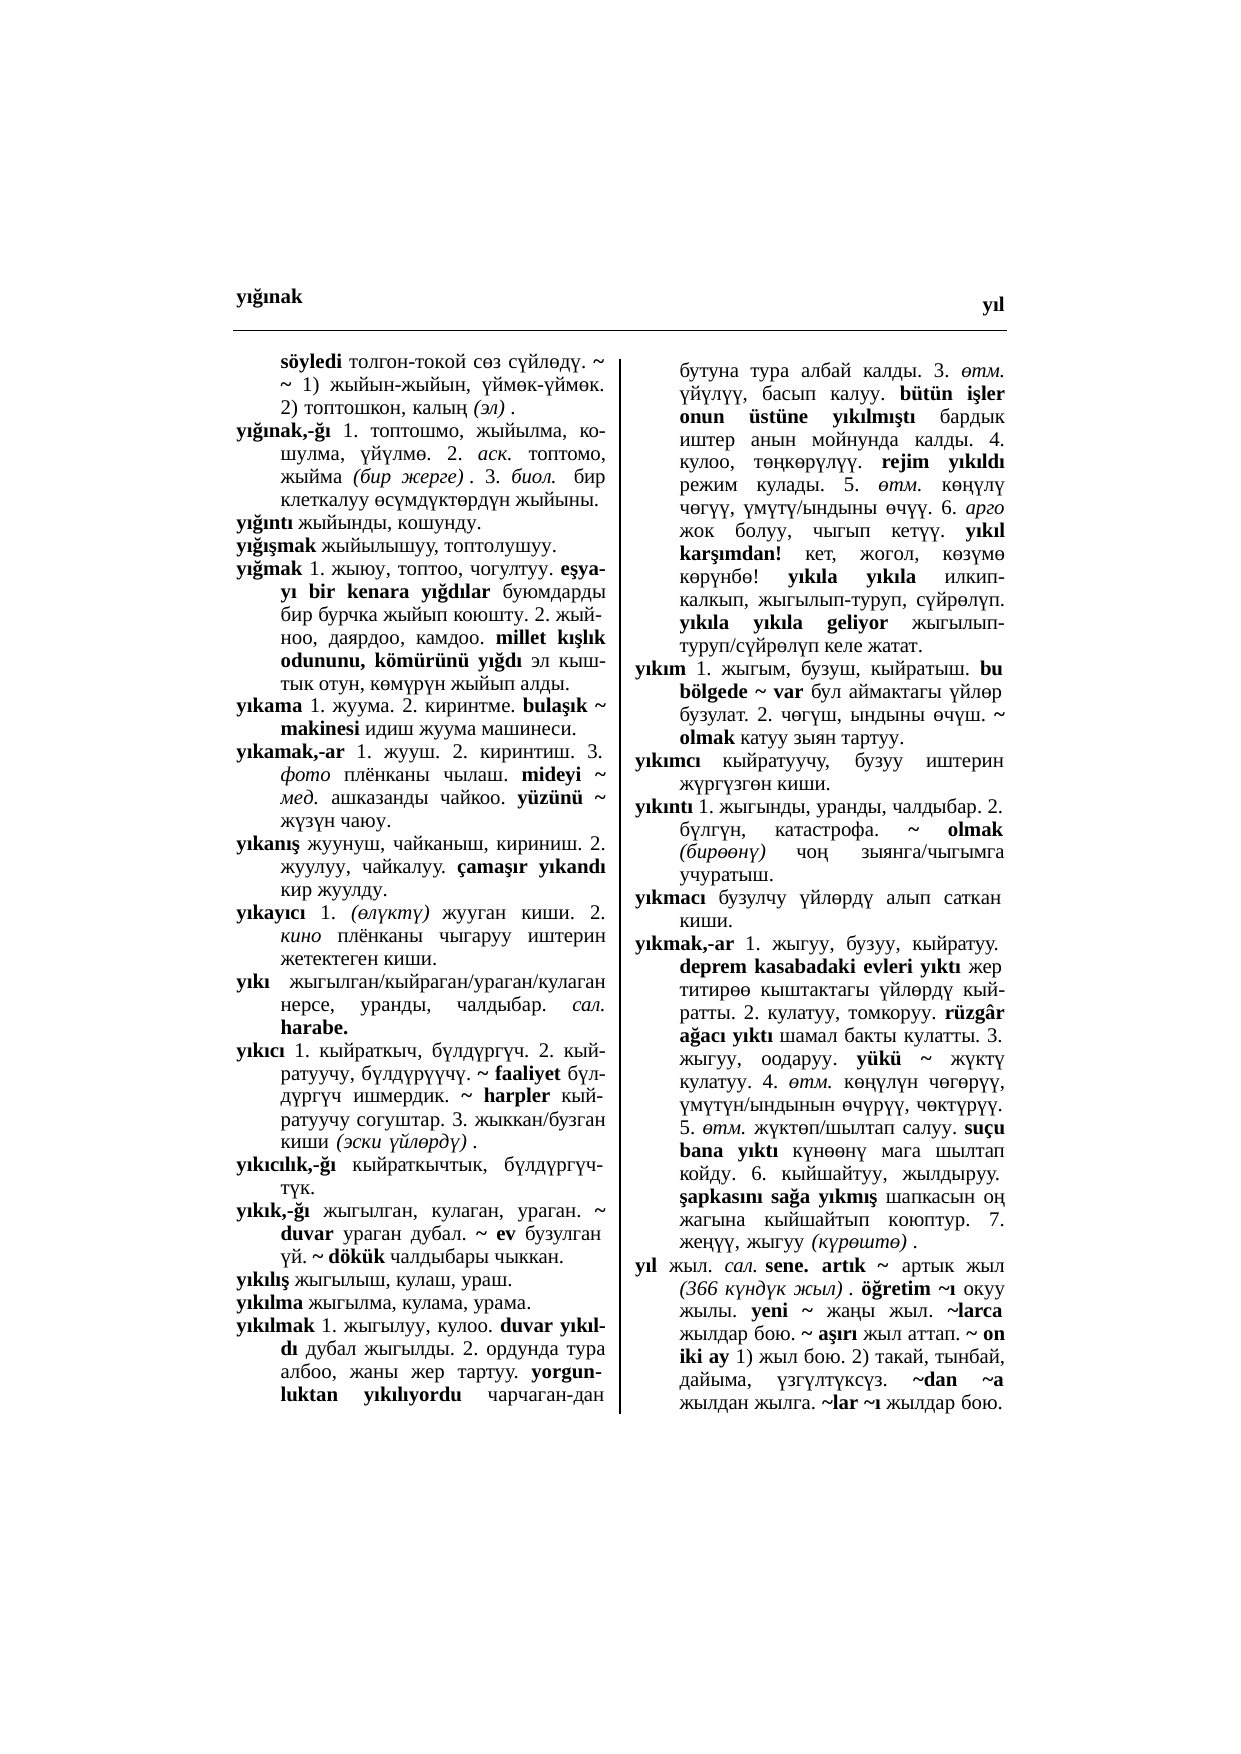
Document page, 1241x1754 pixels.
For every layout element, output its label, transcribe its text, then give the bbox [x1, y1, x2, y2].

text şapkasını sağa yıkmış шапкасын оң жагына кыйшайтып коюптур. 7. жеңүү, жыгуу (күрөштө) . [679, 1185, 1005, 1253]
text yıkayıcı 1. (өлүктү) жууган киши. 2. кино плёнканы чыгаруу иштерин жетектеген киши. [236, 901, 606, 970]
text yıkmak,-ar 1. жыгуу, бузуу, кыйратуу. [635, 932, 1065, 955]
text ратуучу согуштар. 3. жыккан/бузган киши (эски үйлөрдү) . [280, 1108, 605, 1153]
text söyledi толгон-токой сөз сүйлөдү. ~ [280, 349, 606, 373]
text yıkık,-ğı жыгылган, кулаган, ураган. ~ duvar ураган дубал. ~ ev бузулган [236, 1199, 606, 1245]
text yığınak [236, 284, 303, 308]
text жүргүзгөн киши. [679, 772, 831, 795]
text үй. ~ dökük чалдыбары чыккан. yıkılış жыгылыш, кулаш, ураш. yıkılma жыгылма, кулама, урама. [236, 1245, 577, 1314]
text yıkıntı 1. жыгынды, уранды, чалдыбар. 2. [635, 795, 1004, 818]
text yıkımcı кыйратуучу, бузуу иштерин [635, 749, 1065, 772]
text yığmak 1. жыюу, топтоо, чогултуу. eşya- yı bir kenara yığdılar буюмдарды бир бурчка жыйып коюшту. 2. жый- [236, 557, 606, 626]
text deprem kasabadaki evleri yıktı жер [679, 955, 1004, 978]
text жылдар бою. ~ aşırı жыл аттап. ~ on iki ay 1) жыл бою. 2) такай, тынбай, дайыма, үзгүлтүксүз. ~dan ~a [679, 1322, 1005, 1391]
text yıkama 1. жуума. 2. киринтме. bulaşık ~ makinesi идиш жуума машинеси. [236, 694, 606, 740]
text жылдан жылга. ~lar ~ı жылдар бою. [679, 1391, 1005, 1414]
text luktan yıkılıyordu чарчаган-дан [280, 1383, 606, 1406]
text yıl [922, 292, 1065, 316]
text yıkılmak 1. жыгылуу, кулоо. duvar yıkıl- dı дубал жыгылды. 2. ордунда тура албоо, жаны жер тартуу. yorgun- [236, 1314, 606, 1383]
text түк. [280, 1176, 316, 1199]
text ноо, даярдоо, камдоо. millet kışlık odununu, kömürünü yığdı эл кыш- тык отун, көмүрүн жыйып алды. [280, 626, 606, 694]
text yıkanış жуунуш, чайканыш, кириниш. 2. жуулуу, чайкалуу. çamaşır yıkandı кир жуулду. [236, 832, 606, 901]
text yığışmak жыйылышуу, топтолушуу. [236, 534, 606, 557]
text yığınak,-ğı 1. топтошмо, жыйылма, ко- шулма, үйүлмө. 2. аск. топтомо, жыйма (бир жерге) . 3. биол. бир [236, 419, 606, 488]
text yıl жыл. сал. sene. artık ~ артык жыл (366 күндүк жыл) . öğretim ~ı окуу жылы. yeni ~ жаңы жыл. ~larca [635, 1254, 1005, 1322]
text бутуна тура албай калды. 3. өтм. үйүлүү, басып калуу. bütün işler onun üstüne yıkılmıştı бардык иштер анын мойнунда калды. 4. кулоо, төңкөрүлүү. rejim yıkıldı режим кулады. 5. өтм. көңүлү чөгүү, үмүтү/ындыны өчүү. 6. арго жок болуу, чыгып кетүү. yıkıl karşımdan! кет, жогол, көзүмө көрүнбө! yıkıla yıkıla илкип- калкып, жыгылып-туруп, сүйрөлүп. yıkıla yıkıla geliyor жыгылып- туруп/сүйрөлүп келе жатат. [679, 358, 1005, 657]
text (бирөөнү) чоң зыянга/чыгымга учуратыш. [679, 841, 1004, 886]
text клеткалуу өсүмдүктөрдүн жыйыны. [280, 488, 601, 511]
text yıkım 1. жыгым, бузуш, кыйратыш. bu bölgede ~ var бул аймактагы үйлөр [635, 657, 1027, 703]
text ~ 1) жыйын-жыйын, үймөк-үймөк. [280, 373, 606, 396]
text бүлгүн, катастрофа. ~ olmak [679, 818, 1004, 841]
text yıkamak,-ar 1. жууш. 2. киринтиш. 3. [236, 740, 606, 763]
text yıkmacı бузулчу үйлөрдү алып саткан [635, 886, 1065, 909]
text 5. өтм. жүктөп/шылтап салуу. suçu bana yıktı күнөөнү мага шылтап койду. 6. кыйшайтуу, жылдыруу. [679, 1116, 1005, 1185]
text фото плёнканы чылаш. mideyi ~ мед. ашказанды чайкоо. yüzünü ~ жүзүн чаюу. [280, 763, 606, 832]
text yığıntı жыйынды, кошунду. [236, 511, 606, 534]
text титирөө кыштактагы үйлөрдү кый- ратты. 2. кулатуу, томкоруу. rüzgâr ağacı yıktı шамал бакты кулатты. 3. [679, 978, 1005, 1047]
text киши. [679, 909, 733, 932]
text бузулат. 2. чөгүш, ындыны өчүш. ~ olmak катуу зыян тартуу. [679, 703, 1005, 749]
text yıkıcı 1. кыйраткыч, бүлдүргүч. 2. кый- ратуучу, бүлдүрүүчү. ~ faaliyet бүл- дүргүч ишмердик. ~ harpler кый- [236, 1039, 606, 1107]
text жыгуу, оодаруу. yükü ~ жүктү кулатуу. 4. өтм. көңүлүн чөгөрүү, үмүтүн/ындынын өчүрүү, чөктүрүү. [679, 1047, 1005, 1116]
text yıkı жыгылган/кыйраган/ураган/кулаган нерсе, уранды, чалдыбар. сал. harabe. [236, 970, 605, 1039]
text 2) топтошкон, калың (эл) . [280, 396, 516, 419]
text yıkıcılık,-ğı кыйраткычтык, бүлдүргүч- [236, 1153, 606, 1176]
